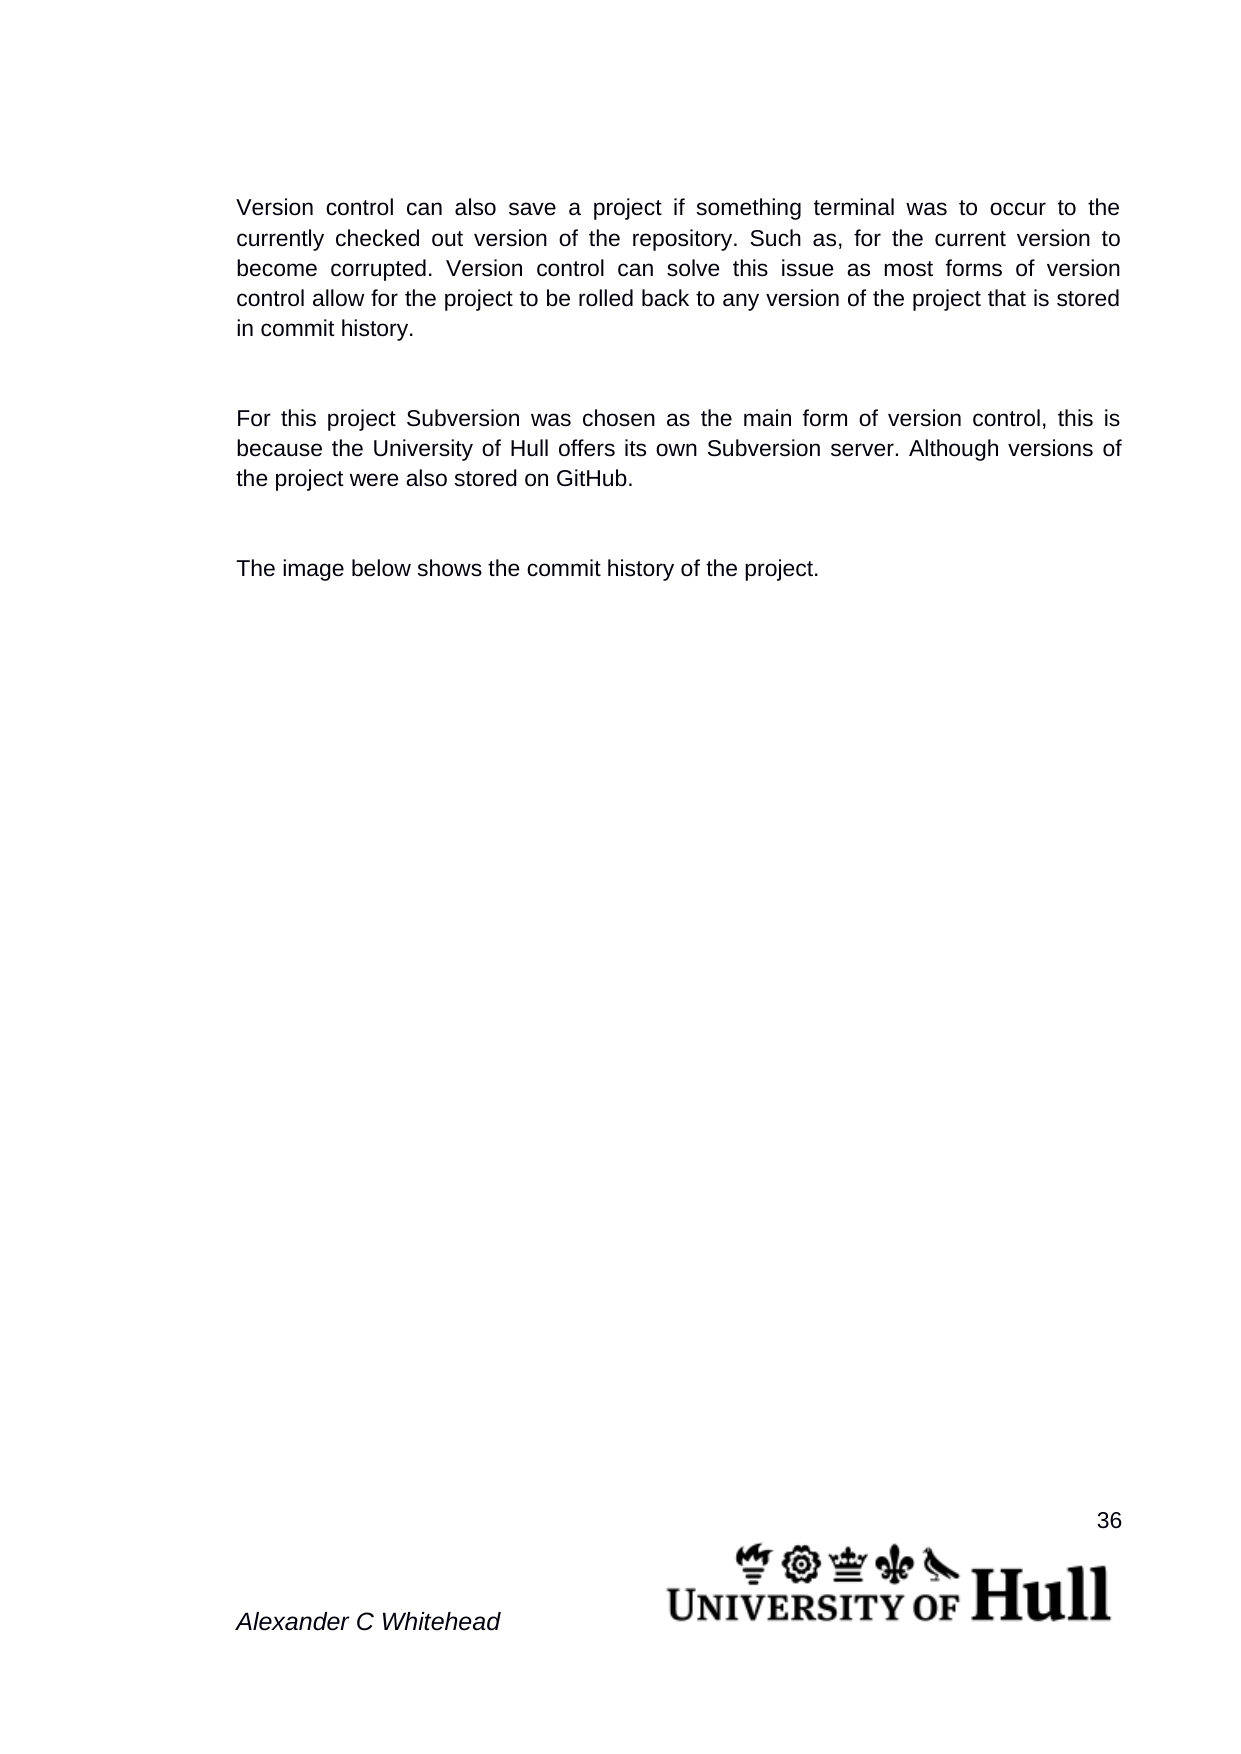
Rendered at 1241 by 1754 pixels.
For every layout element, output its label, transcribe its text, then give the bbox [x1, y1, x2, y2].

text The image below shows the commit history of the project. [236, 555, 1122, 581]
picture [660, 1533, 1120, 1631]
text Version control can also save a project if something terminal was to occur to the currently checked out version of the repository. Such as, for the current version to become corrupted. Version control can solve this issue as most forms of version control allow for the project to be rolled back to any version of the project that is stored in commit history. [236, 194, 1122, 342]
text For this project Subversion was chosen as the main form of version control, this is because the University of Hull offers its own Subversion server. Although versions of the project were also stored on GitHub. [236, 405, 1122, 492]
